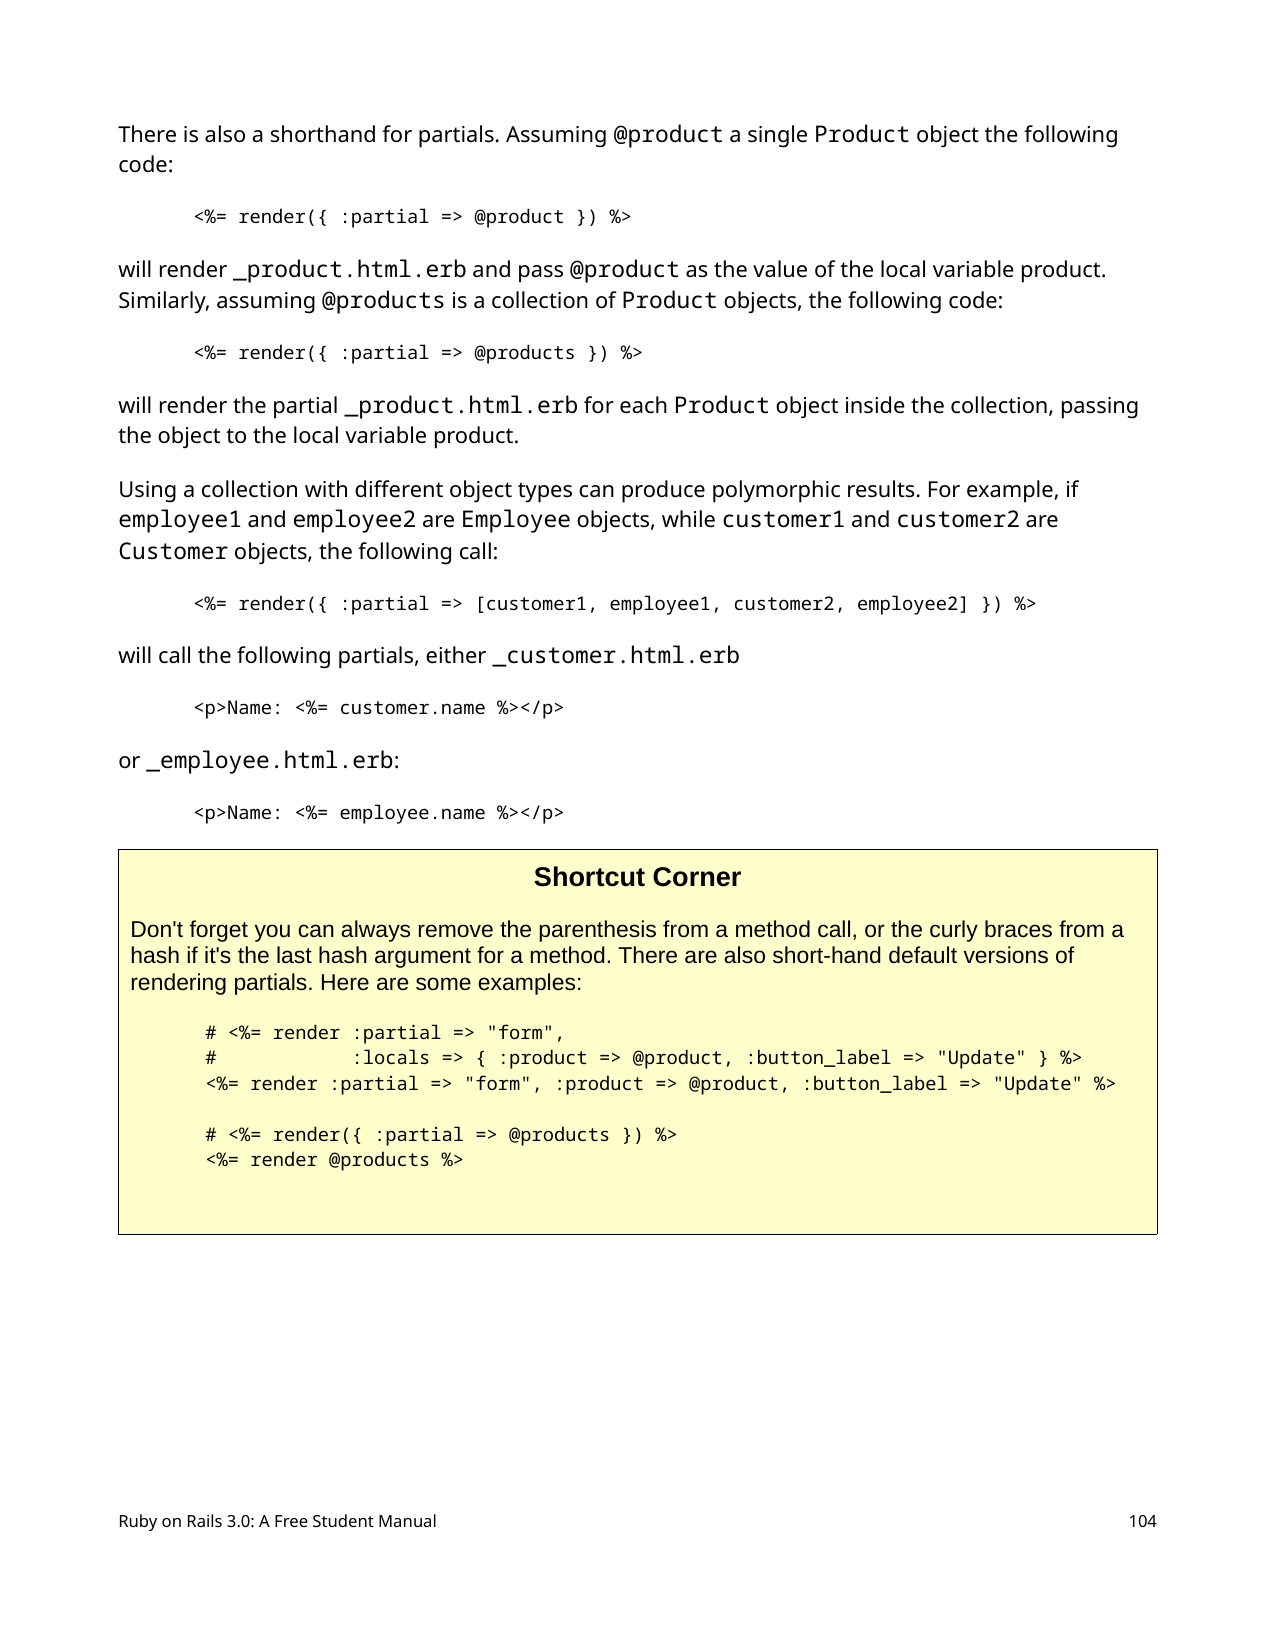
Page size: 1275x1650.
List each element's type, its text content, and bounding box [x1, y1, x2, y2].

text <%= render({ :partial => @products }) %> [193, 339, 1157, 364]
text will call the following partials, either _customer.html.erb [118, 639, 1157, 671]
text <p>Name: <%= employee.name %></p> [193, 799, 1157, 825]
text will render _product.html.erb and pass @product as the value of the local variable product. Similarly, assuming @products is a collection of Product objects, the following code: [118, 253, 1157, 315]
text <%= render({ :partial => [customer1, employee1, customer2, employee2] }) %> [193, 590, 1157, 615]
text or _employee.html.erb: [118, 744, 1157, 775]
text will render the partial _product.html.erb for each Product object inside the collection, passing the object to the local variable product. [118, 388, 1157, 449]
text <%= render({ :partial => @product }) %> [193, 203, 1157, 229]
text Using a collection with different object types can produce polymorphic results. For example, if employee1 and employee2 are Employee objects, while customer1 and customer2 are Customer objects, the following call: [118, 473, 1157, 566]
text There is also a shorthand for partials. Assuming @product a single Product object the following code: [118, 118, 1157, 179]
text <p>Name: <%= customer.name %></p> [193, 694, 1157, 720]
table_header Shortcut Corner Don't forget you can always remove the parenthesis from a method call, or the curly braces from a hash if it's the last hash argument for a method. There are also short-hand default versions of rendering partials. Here are some examples: # <%= render :partial => "form", # :locals => { :product => @product, :button_label => "Update" } %> <%= render :partial => "form", :product => @product, :button_label => "Update" %> # <%= render({ :partial => @products }) %> <%= render @products %> [119, 850, 1157, 1233]
